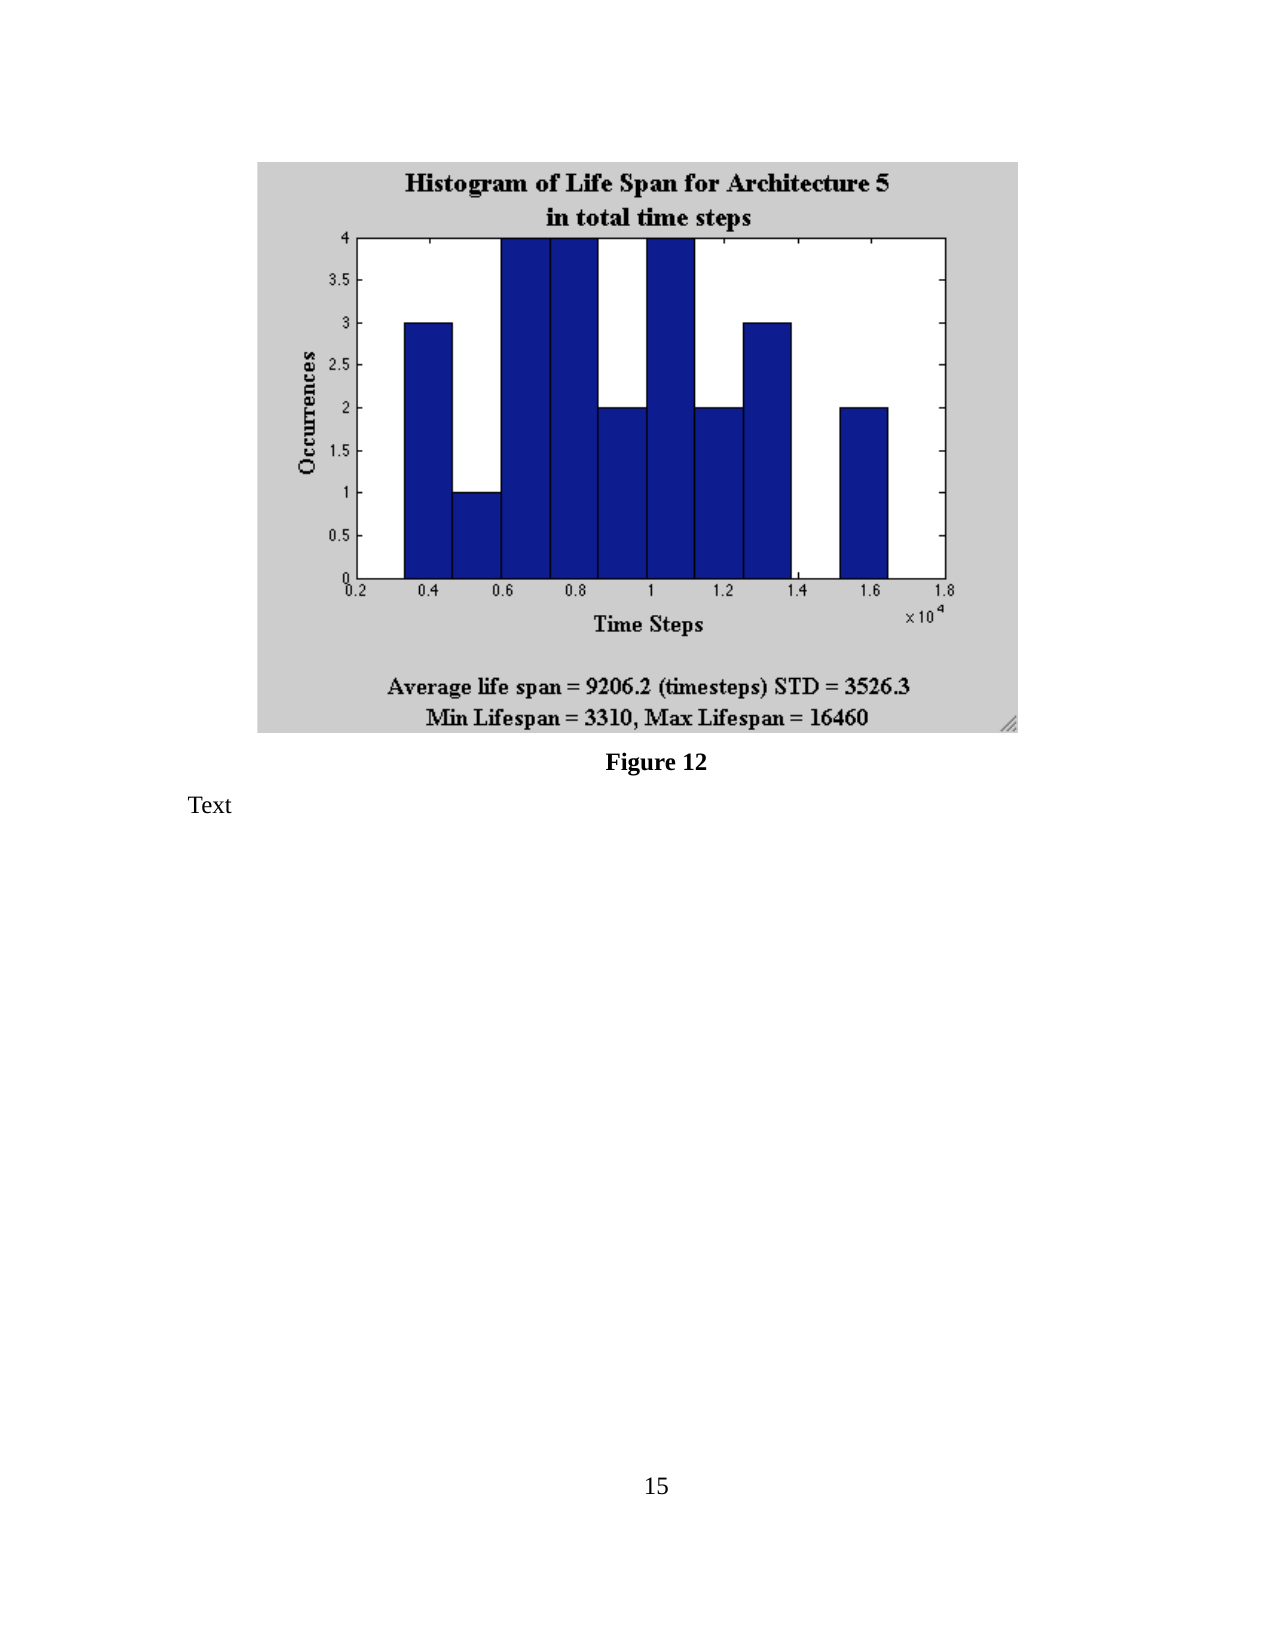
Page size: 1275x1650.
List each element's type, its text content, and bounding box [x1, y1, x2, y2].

text Figure 12 [257, 733, 1018, 776]
picture [257, 162, 1018, 733]
text Text [150, 150, 1125, 819]
